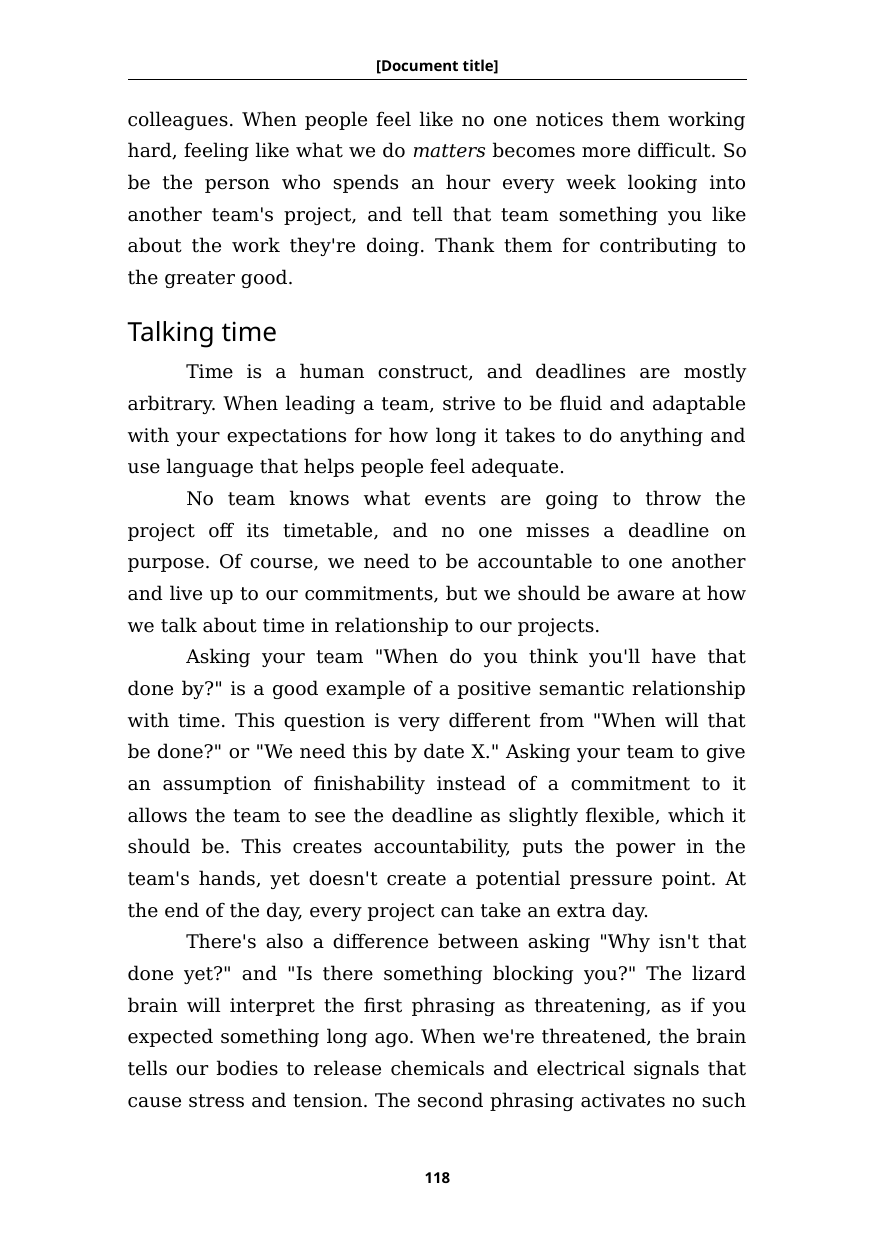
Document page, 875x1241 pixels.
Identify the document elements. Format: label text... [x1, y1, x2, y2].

subtitle Talking time [127, 313, 747, 349]
text No team knows what events are going to throw the project off its timetable, and no one misses a deadline on purpose. Of course, we need to be accountable to one another and live up to our commitments, but we should be aware at how we talk about time in relationship to our projects. [127, 488, 747, 637]
text colleagues. When people feel like no one notices them working hard, feeling like what we do matters becomes more difficult. So be the person who spends an hour every week looking into another team's project, and tell that team something you like about the work they're doing. Thank them for contributing to the greater good. [127, 109, 747, 289]
text Time is a human construct, and deadlines are mostly arbitrary. When leading a team, strive to be fluid and adaptable with your expectations for how long it takes to do anything and use language that helps people feel adequate. [127, 362, 747, 478]
text There's also a difference between asking "Why isn't that done yet?" and "Is there something blocking you?" The lizard brain will interpret the first phrasing as threatening, as if you expected something long ago. When we're threatened, the brain tells our bodies to release chemicals and electrical signals that cause stress and tension. The second phrasing activates no such [127, 932, 747, 1112]
text Asking your team "When do you think you'll have that done by?" is a good example of a positive semantic relationship with time. This question is very different from "When will that be done?" or "We need this by date X." Asking your team to give an assumption of finishability instead of a commitment to it allows the team to see the deadline as slightly flexible, which it should be. This creates accountability, puts the power in the team's hands, yet doesn't create a potential pressure point. At the end of the day, every project can take an extra day. [127, 647, 747, 922]
